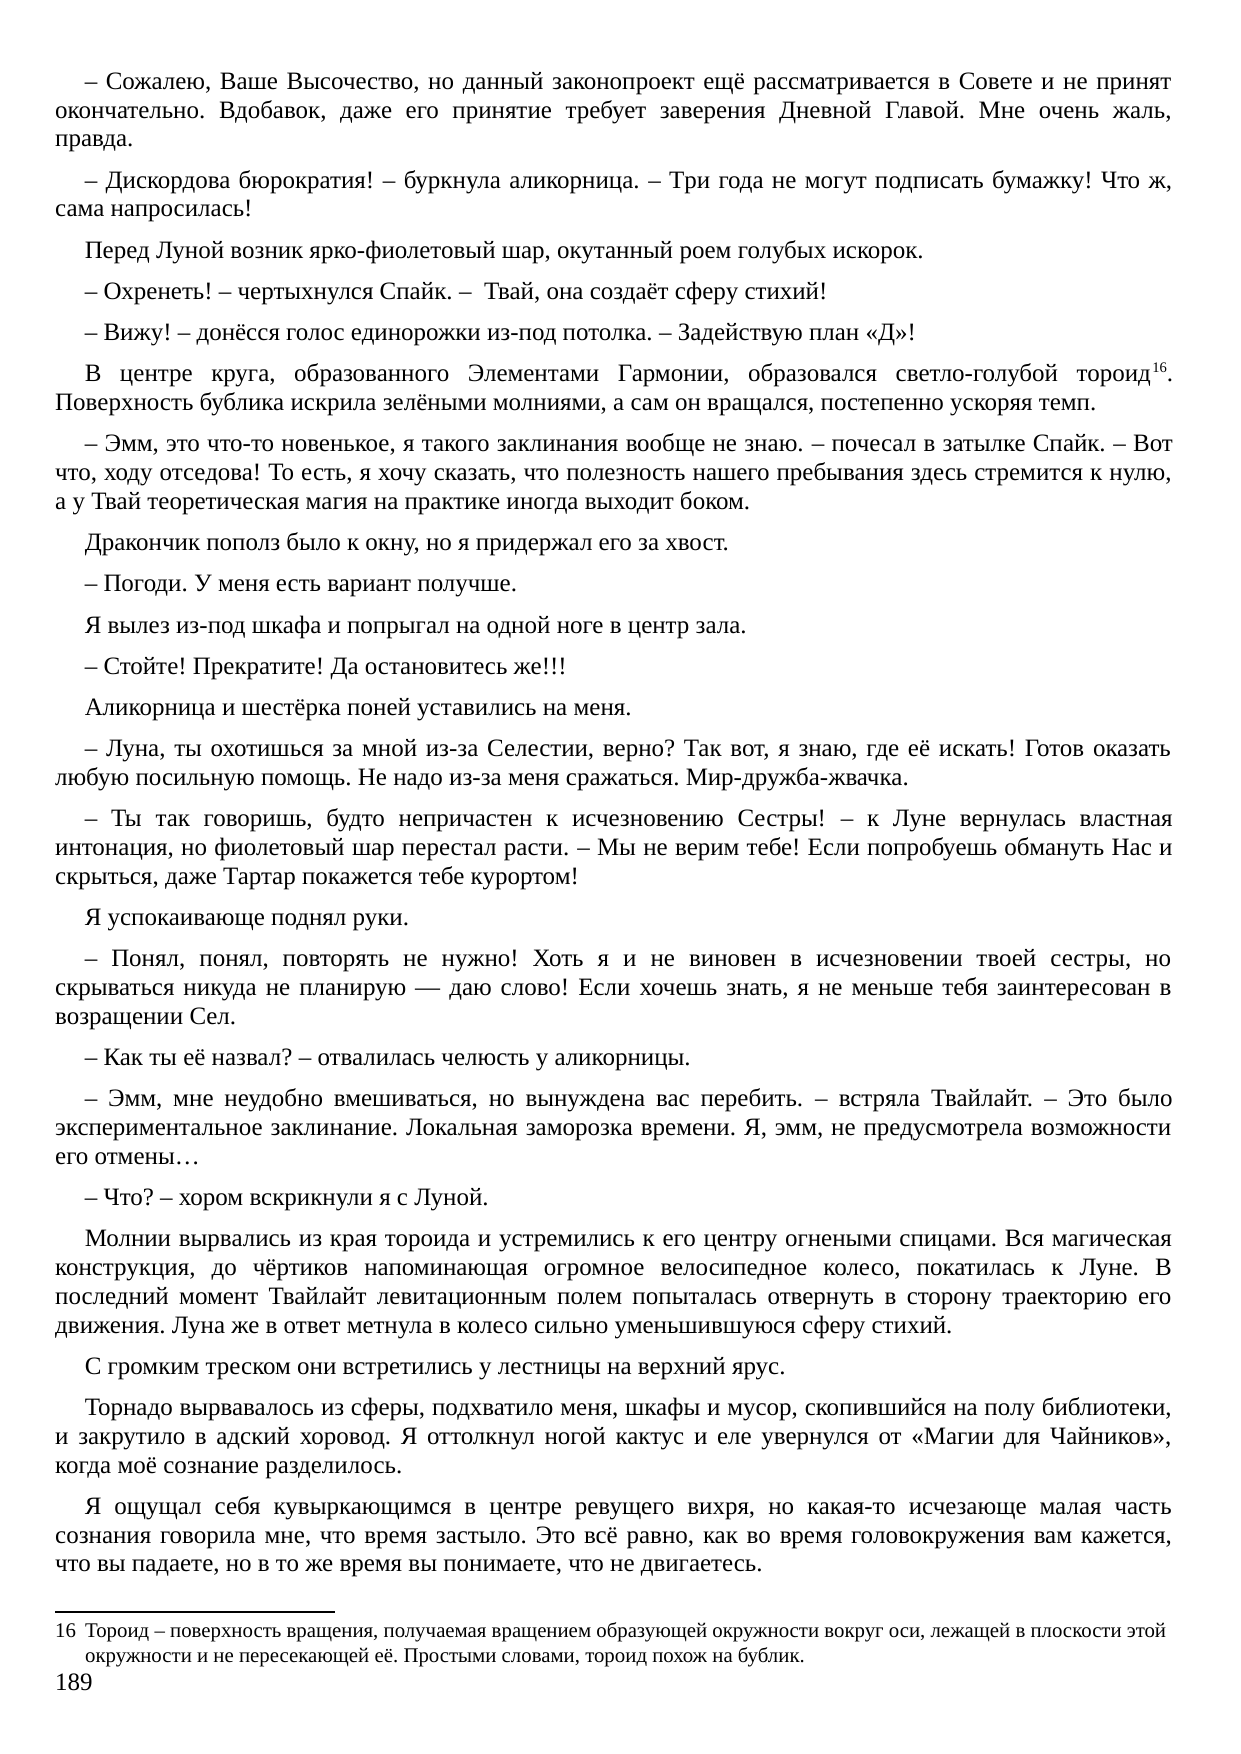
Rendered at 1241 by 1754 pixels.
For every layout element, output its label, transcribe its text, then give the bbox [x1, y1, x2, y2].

text – Луна, ты охотишься за мной из-за Селестии, верно? Так вот, я знаю, где её искать! Готов оказать любую посильную помощь. Не надо из-за меня сражаться. Мир-дружба-жвачка. [55, 733, 1173, 791]
text – Эмм, мне неудобно вмешиваться, но вынуждена вас перебить. – встряла Твайлайт. – Это было экспериментальное заклинание. Локальная заморозка времени. Я, эмм, не предусмотрела возможности его отмены… [55, 1083, 1173, 1170]
text Дракончик пополз было к окну, но я придержал его за хвост. [55, 527, 1173, 556]
text Я вылез из-под шкафа и попрыгал на одной ноге в центр зала. [55, 610, 1173, 638]
text Молнии вырвались из края тороида и устремились к его центру огнеными спицами. Вся магическая конструкция, до чёртиков напоминающая огромное велосипедное колесо, покатилась к Луне. В последний момент Твайлайт левитационным полем попыталась отвернуть в сторону траекторию его движения. Луна же в ответ метнула в колесо сильно уменьшившуюся сферу стихий. [55, 1223, 1173, 1338]
text – Эмм, это что-то новенькое, я такого заклинания вообще не знаю. – почесал в затылке Спайк. – Вот что, ходу отседова! То есть, я хочу сказать, что полезность нашего пребывания здесь стремится к нулю, а у Твай теоретическая магия на практике иногда выходит боком. [55, 428, 1173, 515]
text Я ощущал себя кувыркающимся в центре ревущего вихря, но какая-то исчезающе малая часть сознания говорила мне, что время застыло. Это всё равно, как во время головокружения вам кажется, что вы падаете, но в то же время вы понимаете, что не двигаетесь. [55, 1491, 1173, 1577]
text – Понял, понял, повторять не нужно! Хоть я и не виновен в исчезновении твоей сестры, но скрываться никуда не планирую — даю слово! Если хочешь знать, я не меньше тебя заинтересован в возращении Сел. [55, 943, 1173, 1030]
text – Охренеть! – чертыхнулся Спайк. – Твай, она создаёт сферу стихий! [55, 276, 1173, 305]
text – Что? – хором вскрикнули я с Луной. [55, 1182, 1173, 1211]
text – Стойте! Прекратите! Да остановитесь же!!! [55, 651, 1173, 680]
text В центре круга, образованного Элементами Гармонии, образовался светло-голубой тороид. Поверхность бублика искрила зелёными молниями, а сам он вращался, постепенно ускоряя темп. [55, 358, 1173, 416]
text – Ты так говоришь, будто непричастен к исчезновению Сестры! – к Луне вернулась властная интонация, но фиолетовый шар перестал расти. – Мы не верим тебе! Если попробуешь обмануть Нас и скрыться, даже Тартар покажется тебе курортом! [55, 803, 1173, 890]
text – Погоди. У меня есть вариант получше. [55, 568, 1173, 597]
text – Как ты её назвал? – отвалилась челюсть у аликорницы. [55, 1042, 1173, 1071]
text – Вижу! – донёсся голос единорожки из-под потолка. – Задействую план «Д»! [55, 317, 1173, 346]
text Тороид – поверхность вращения, получаемая вращением образующей окружности вокруг оси, лежащей в плоскости этой окружности и не пересекающей её. Простыми словами, тороид похож на бублик. [55, 1618, 1173, 1667]
text – Сожалею, Ваше Высочество, но данный законопроект ещё рассматривается в Совете и не принят окончательно. Вдобавок, даже его принятие требует заверения Дневной Главой. Мне очень жаль, правда. [55, 66, 1173, 152]
text С громким треском они встретились у лестницы на верхний ярус. [55, 1351, 1173, 1380]
text Торнадо вырвавалось из сферы, подхватило меня, шкафы и мусор, скопившийся на полу библиотеки, и закрутило в адский хоровод. Я оттолкнул ногой кактус и еле увернулся от «Магии для Чайников», когда моё сознание разделилось. [55, 1392, 1173, 1478]
text Я успокаивающе поднял руки. [55, 902, 1173, 931]
text Перед Луной возник ярко-фиолетовый шар, окутанный роем голубых искорок. [55, 235, 1173, 263]
text – Дискордова бюрократия! – буркнула аликорница. – Три года не могут подписать бумажку! Что ж, сама напросилась! [55, 165, 1173, 222]
text Аликорница и шестёрка поней уставились на меня. [55, 692, 1173, 721]
